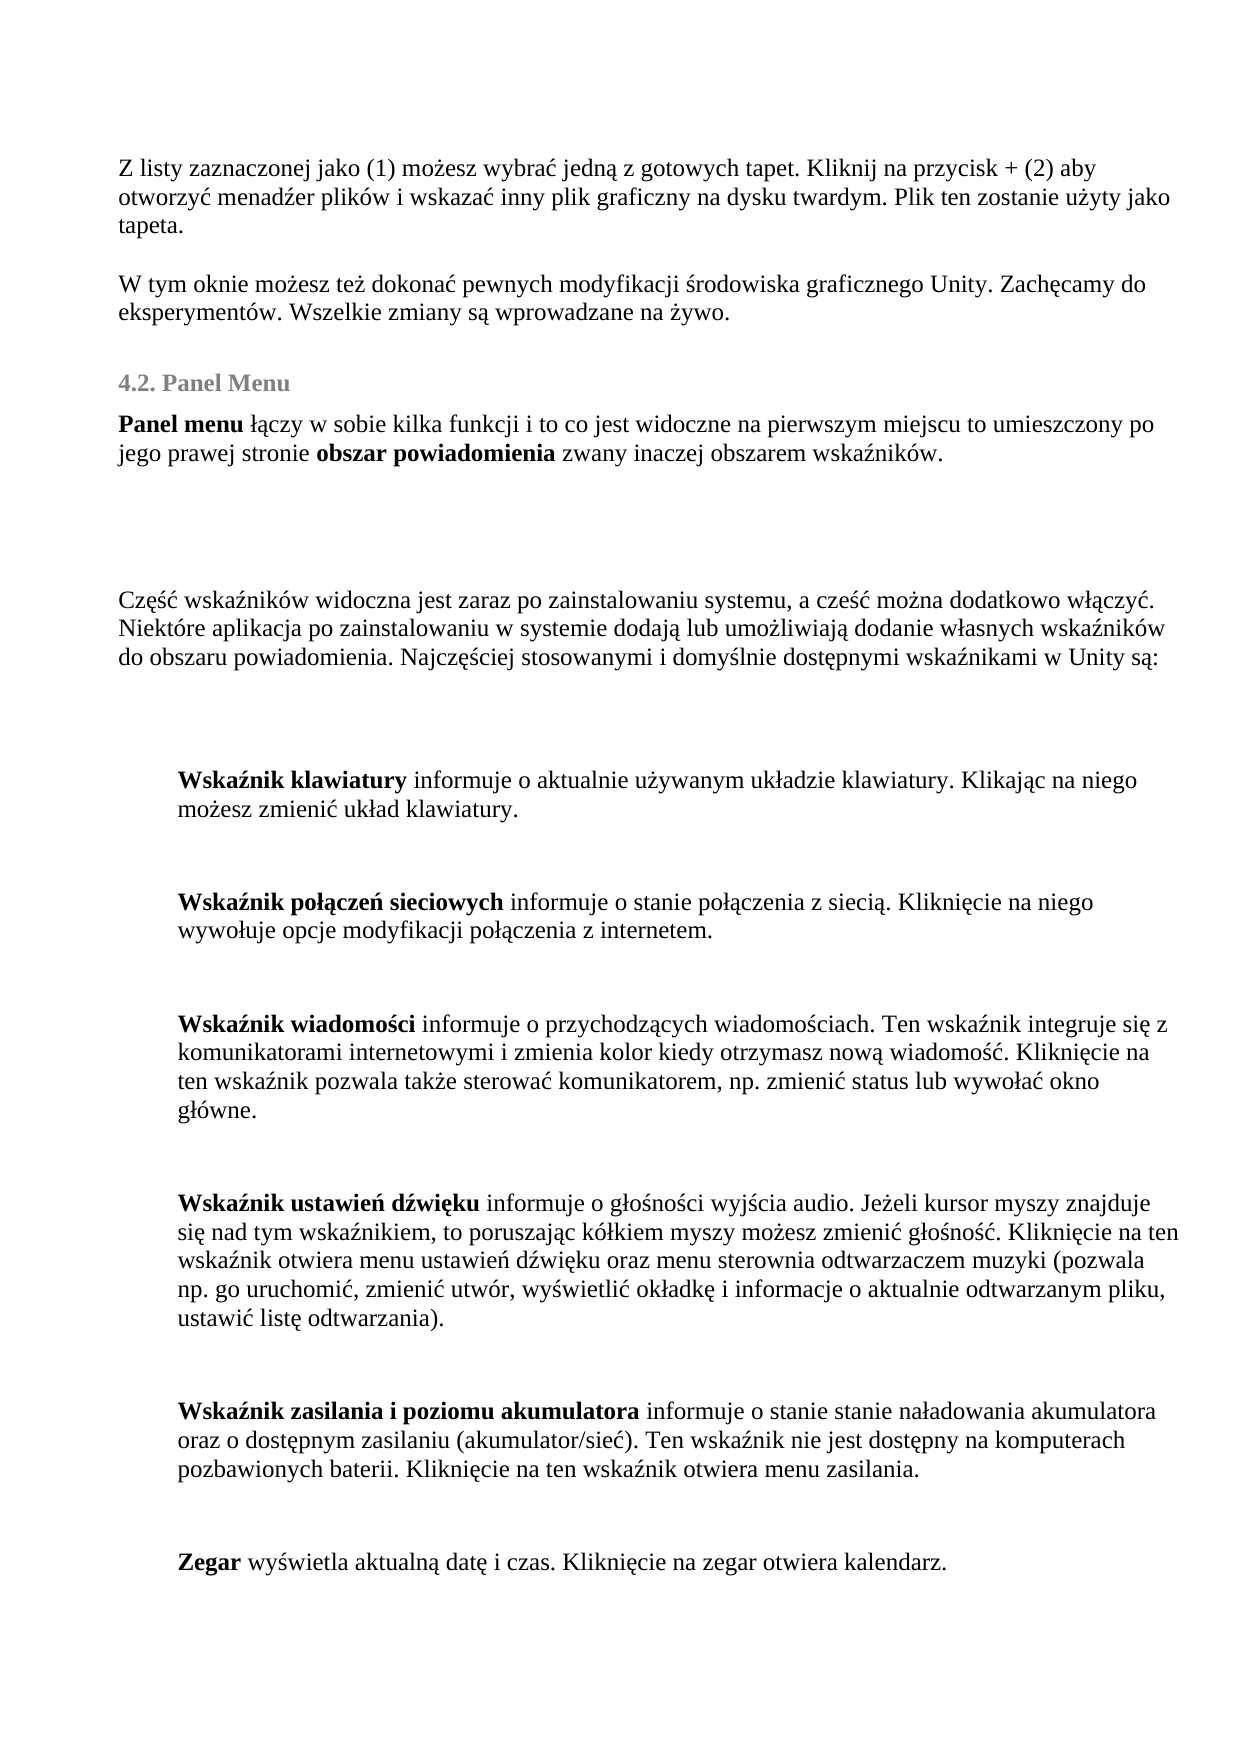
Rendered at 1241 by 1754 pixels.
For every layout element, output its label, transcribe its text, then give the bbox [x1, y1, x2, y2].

text W tym oknie możesz też dokonać pewnych modyfikacji środowiska graficznego Unity. Zachęcamy do eksperymentów. Wszelkie zmiany są wprowadzane na żywo. [118, 269, 1181, 326]
list Wskaźnik połączeń sieciowych informuje o stanie połączenia z siecią. Kliknięcie na niego wywołuje opcje modyfikacji połączenia z internetem. [177, 887, 1181, 944]
list Wskaźnik klawiatury informuje o aktualnie używanym układzie klawiatury. Klikając na niego możesz zmienić układ klawiatury. [177, 765, 1181, 822]
text Panel menu łączy w sobie kilka funkcji i to co jest widoczne na pierwszym miejscu to umieszczony po jego prawej stronie obszar powiadomienia zwany inaczej obszarem wskaźników. [118, 409, 1181, 467]
list Wskaźnik zasilania i poziomu akumulatora informuje o stanie stanie naładowania akumulatora oraz o dostępnym zasilaniu (akumulator/sieć). Ten wskaźnik nie jest dostępny na komputerach pozbawionych baterii. Kliknięcie na ten wskaźnik otwiera menu zasilania. [177, 1396, 1181, 1482]
subtitle 4.2. Panel Menu [118, 368, 1181, 397]
list Wskaźnik wiadomości informuje o przychodzących wiadomościach. Ten wskaźnik integruje się z komunikatorami internetowymi i zmienia kolor kiedy otrzymasz nową wiadomość. Kliknięcie na ten wskaźnik pozwala także sterować komunikatorem, np. zmienić status lub wywołać okno główne. [177, 1009, 1181, 1124]
list Wskaźnik ustawień dźwięku informuje o głośności wyjścia audio. Jeżeli kursor myszy znajduje się nad tym wskaźnikiem, to poruszając kółkiem myszy możesz zmienić głośność. Kliknięcie na ten wskaźnik otwiera menu ustawień dźwięku oraz menu sterownia odtwarzaczem muzyki (pozwala np. go uruchomić, zmienić utwór, wyświetlić okładkę i informacje o aktualnie odtwarzanym pliku, ustawić listę odtwarzania). [177, 1188, 1181, 1332]
text Część wskaźników widoczna jest zaraz po zainstalowaniu systemu, a cześć można dodatkowo włączyć. Niektóre aplikacja po zainstalowaniu w systemie dodają lub umożliwiają dodanie własnych wskaźników do obszaru powiadomienia. Najczęściej stosowanymi i domyślnie dostępnymi wskaźnikami w Unity są: [118, 585, 1181, 671]
list Zegar wyświetla aktualną datę i czas. Kliknięcie na zegar otwiera kalendarz. [177, 1547, 1181, 1576]
text Z listy zaznaczonej jako (1) możesz wybrać jedną z gotowych tapet. Kliknij na przycisk + (2) aby otworzyć menadźer plików i wskazać inny plik graficzny na dysku twardym. Plik ten zostanie użyty jako tapeta. [118, 153, 1181, 239]
